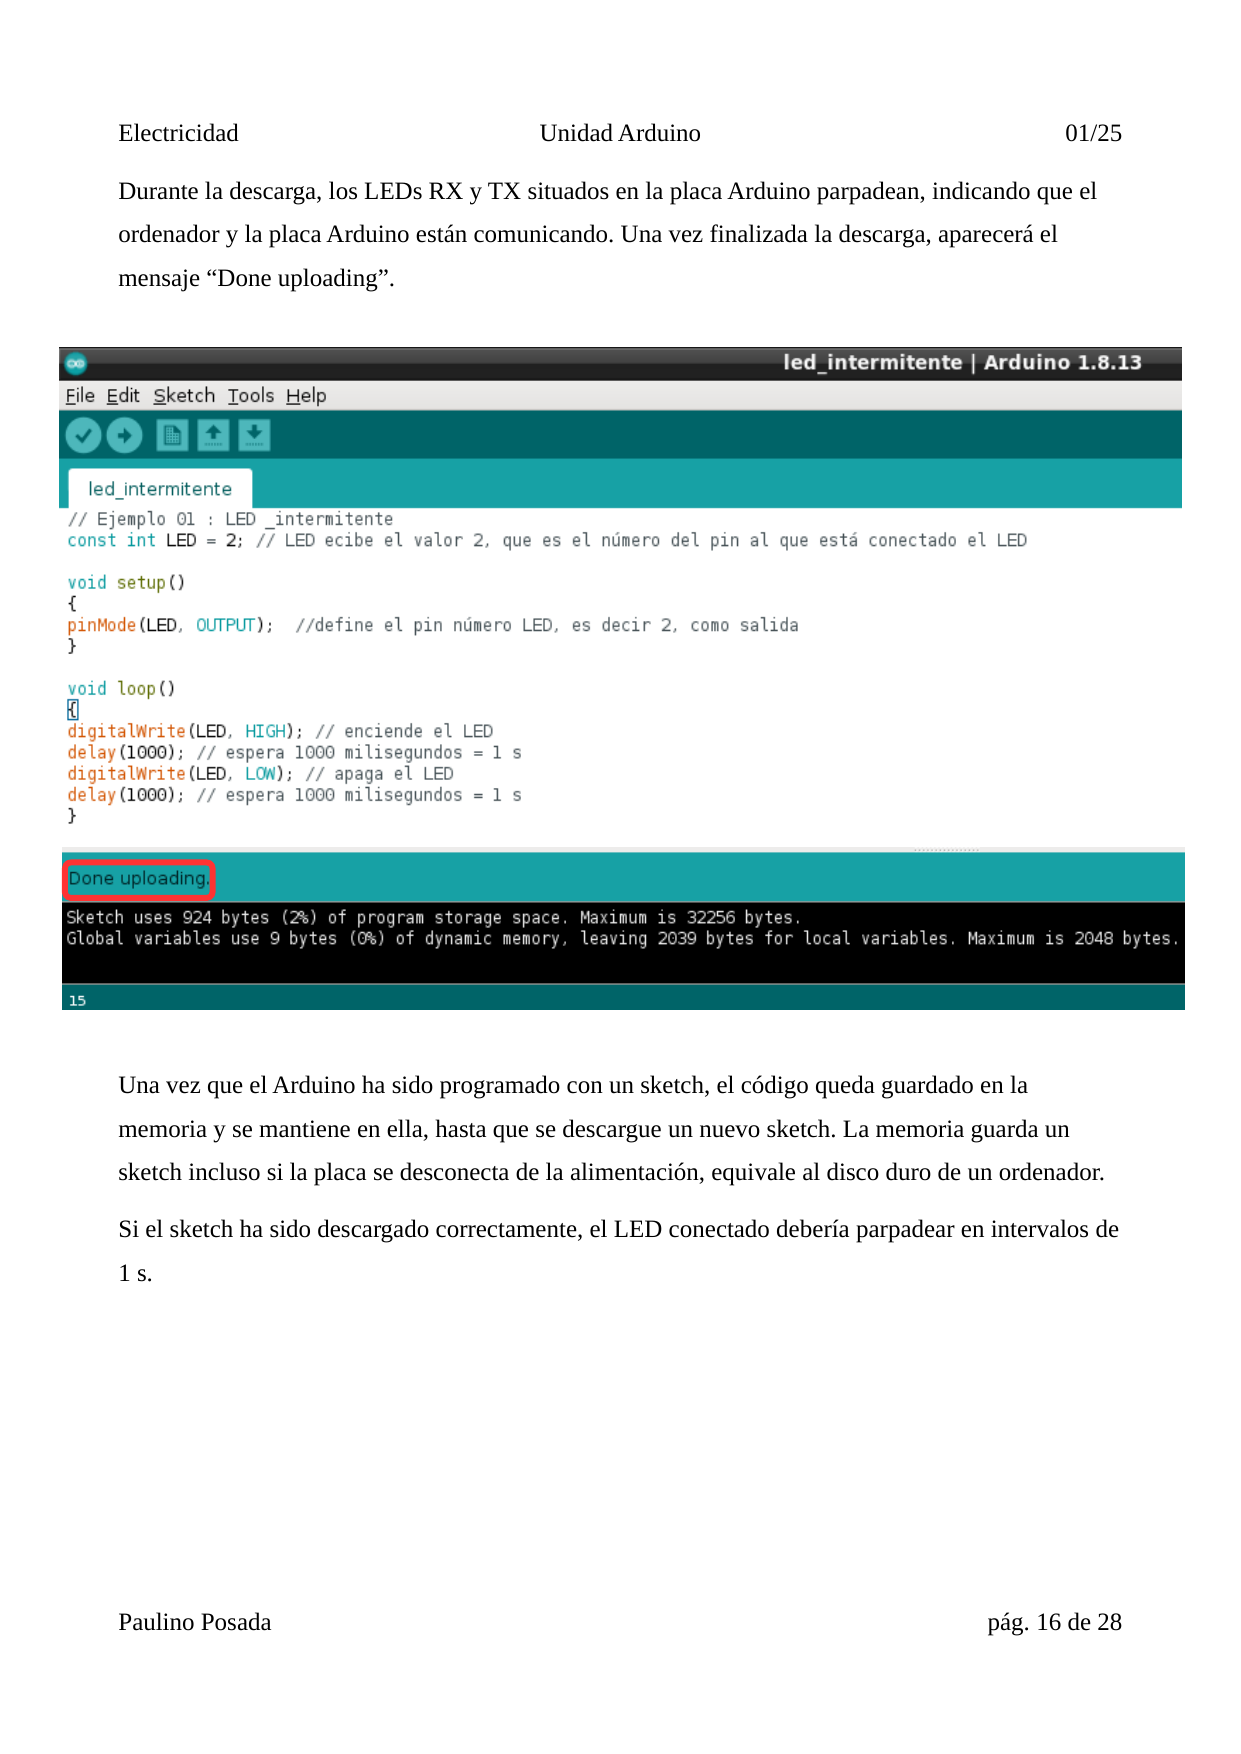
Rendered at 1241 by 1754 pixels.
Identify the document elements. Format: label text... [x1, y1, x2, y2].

text Una vez que el Arduino ha sido programado con un sketch, el código queda guardado en la memoria y se mantiene en ella, hasta que se descargue un nuevo sketch. La memoria guarda un sketch incluso si la placa se desconecta de la alimentación, equivale al disco duro de un ordenador. [118, 1071, 1122, 1186]
text Durante la descarga, los LEDs RX y TX situados en la placa Arduino parpadean, indicando que el ordenador y la placa Arduino están comunicando. Una vez finalizada la descarga, aparecerá el mensaje “Done uploading”. [118, 176, 1122, 291]
picture [62, 847, 1185, 1010]
picture [59, 347, 1182, 845]
picture [68, 866, 209, 894]
text Si el sketch ha sido descargado correctamente, el LED conectado debería parpadear en intervalos de 1 s. [118, 1214, 1122, 1286]
